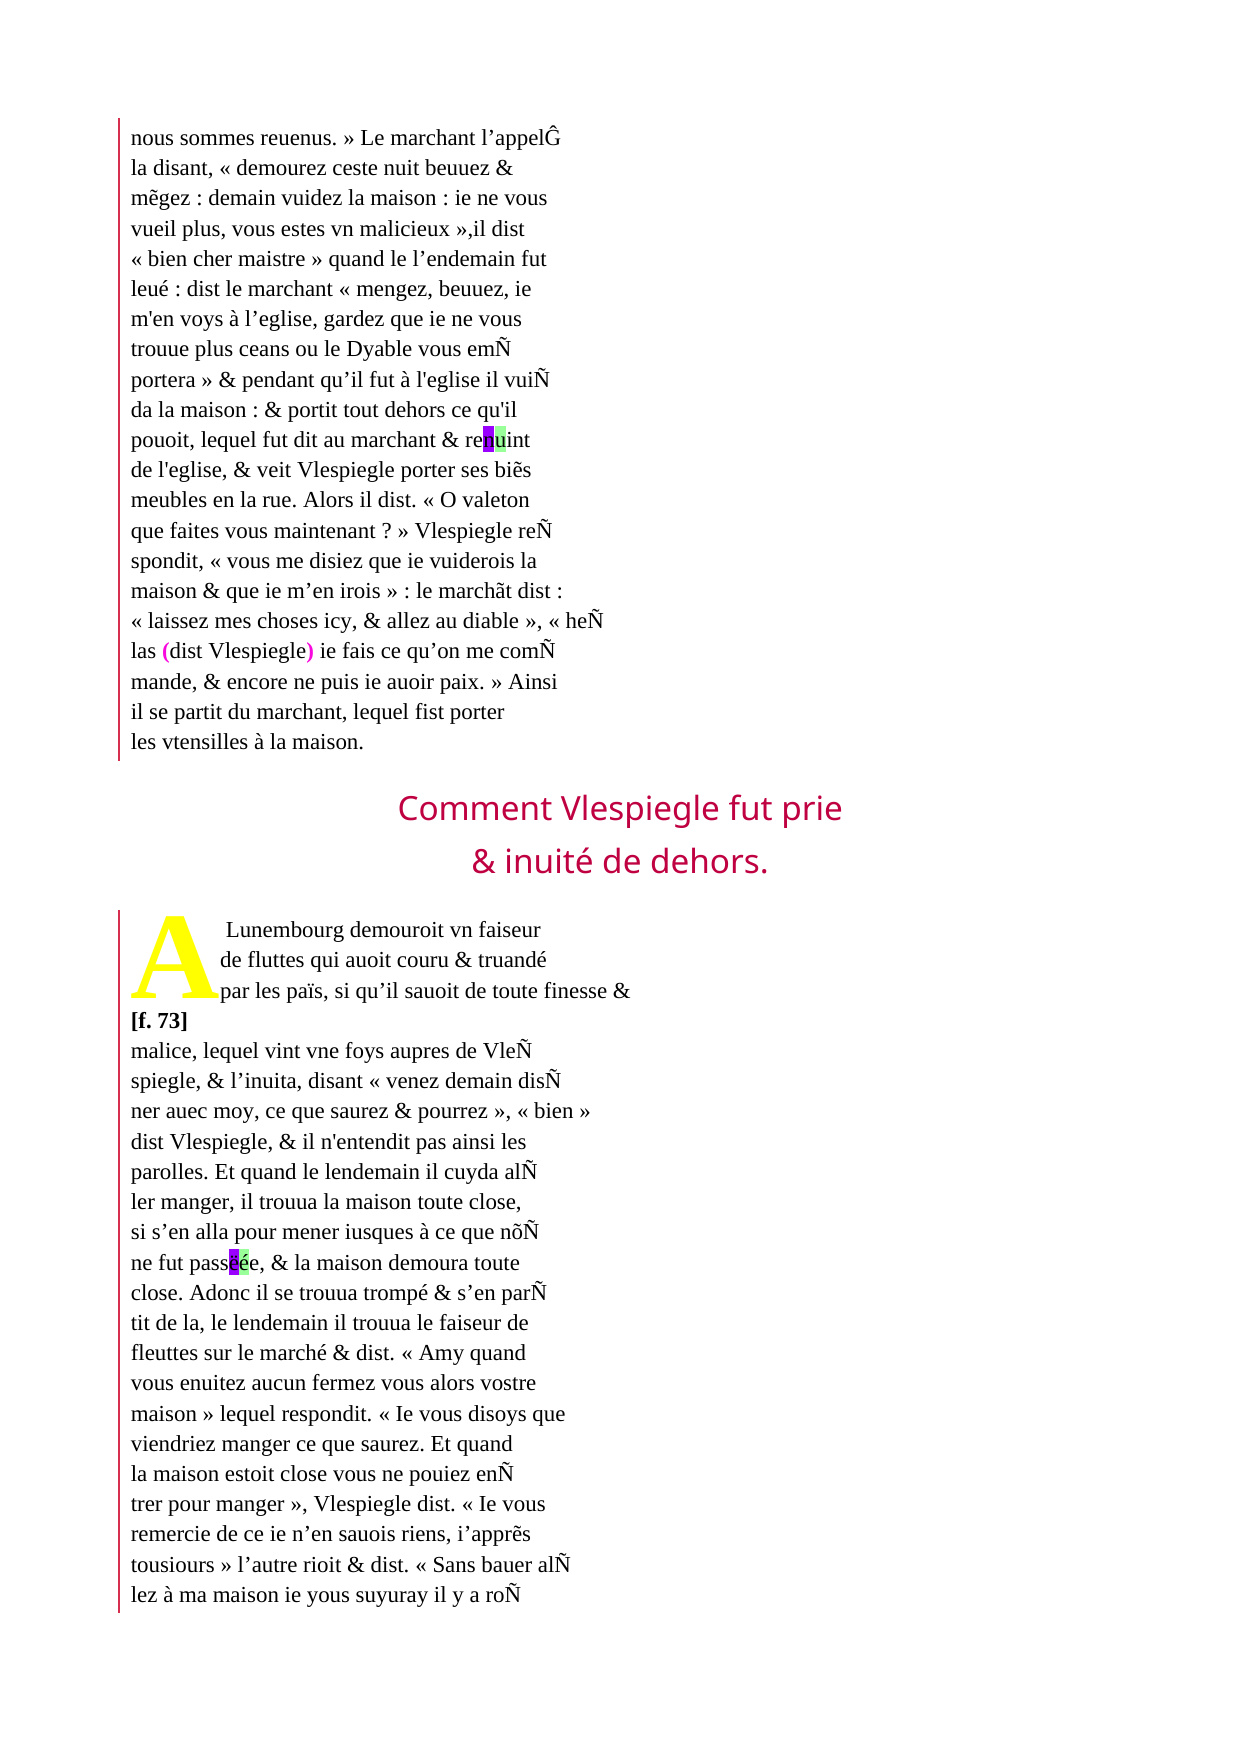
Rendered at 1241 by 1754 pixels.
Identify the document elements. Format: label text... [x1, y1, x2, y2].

text Comment Vlespiegle fut prie & inuité de dehors. [118, 785, 1122, 883]
text nous sommes reuenus. » Le marchant l’appelĜ la disant, « demourez ceste nuit beuuez & mẽgez : demain vuidez la maison : ie ne vous vueil plus, vous estes vn malicieux »,il dist « bien cher maistre » quand le l’endemain fut leué : dist le marchant « mengez, beuuez, ie m'en voys à l’eglise, gardez que ie ne vous trouue plus ceans ou le Dyable vous emÑ portera » & pendant qu’il fut à l'eglise il vuiÑ da la maison : & portit tout dehors ce qu'il pouoit, lequel fut dit au marchant & renuint de l'eglise, & veit Vlespiegle porter ses biẽs meubles en la rue. Alors il dist. « O valeton que faites vous maintenant ? » Vlespiegle reÑ spondit, « vous me disiez que ie vuiderois la maison & que ie m’en irois » : le marchãt dist : « laissez mes choses icy, & allez au diable », « heÑ las (dist Vlespiegle) ie fais ce qu’on me comÑ mande, & encore ne puis ie auoir paix. » Ainsi il se partit du marchant, lequel fist porter les vtensilles à la maison. [120, 118, 1122, 761]
text A Lunembourg demouroit vn faiseur de fluttes qui auoit couru & truandé par les païs, si qu’il sauoit de toute finesse & [f. 73] malice, lequel vint vne foys aupres de VleÑ spiegle, & l’inuita, disant « venez demain disÑ ner auec moy, ce que saurez & pourrez », « bien » dist Vlespiegle, & il n'entendit pas ainsi les parolles. Et quand le lendemain il cuyda alÑ ler manger, il trouua la maison toute close, si s’en alla pour mener iusques à ce que nõÑ ne fut passëée, & la maison demoura toute close. Adonc il se trouua trompé & s’en parÑ tit de la, le lendemain il trouua le faiseur de fleuttes sur le marché & dist. « Amy quand vous enuitez aucun fermez vous alors vostre maison » lequel respondit. « Ie vous disoys que viendriez manger ce que saurez. Et quand la maison estoit close vous ne pouiez enÑ trer pour manger », Vlespiegle dist. « Ie vous remercie de ce ie n’en sauois riens, i’apprẽs tousiours » l’autre rioit & dist. « Sans bauer alÑ lez à ma maison ie yous suyuray il y a roÑ [120, 910, 1122, 1613]
